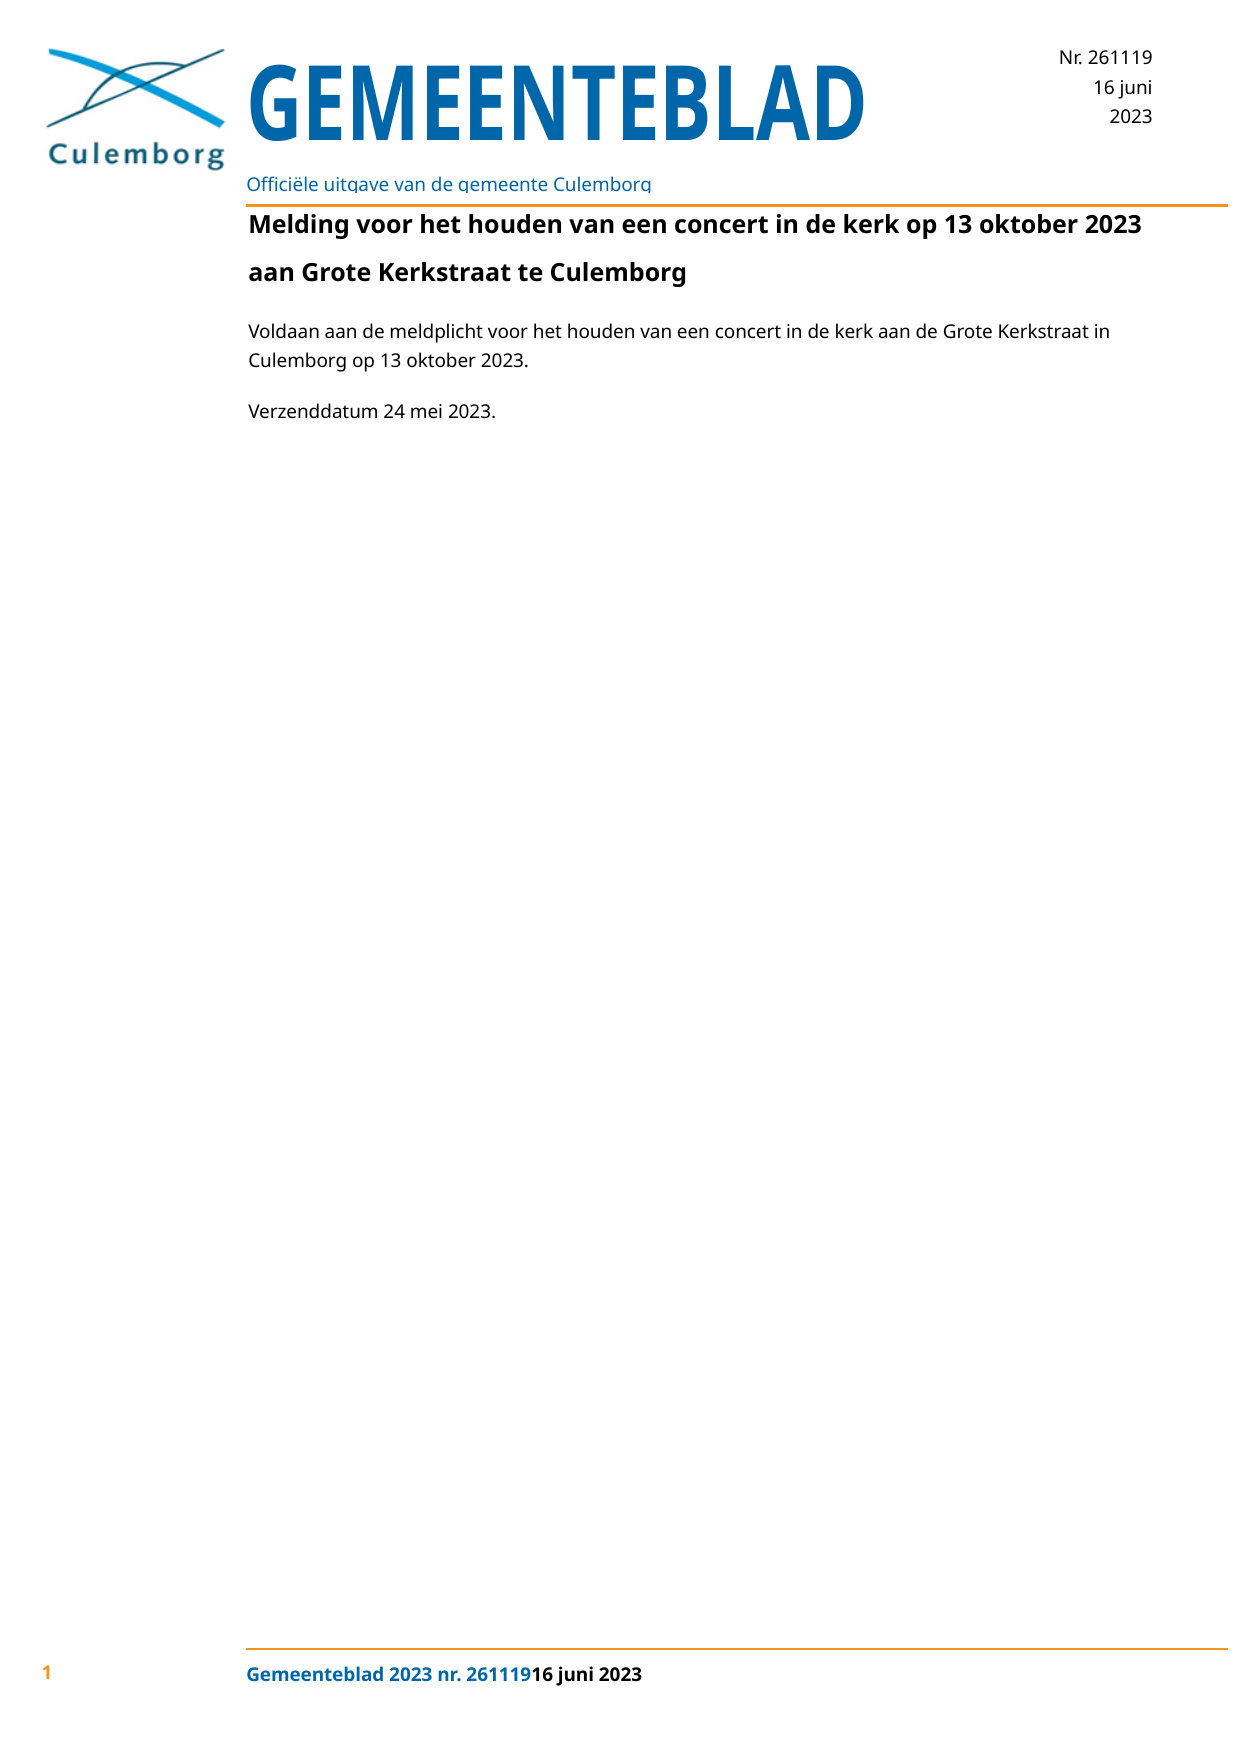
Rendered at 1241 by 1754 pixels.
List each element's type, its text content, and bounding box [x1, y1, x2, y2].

text Voldaan aan de meldplicht voor het houden van een concert in de kerk aan de Grote Kerkstraat in Culemborg op 13 oktober 2023. [248, 318, 1152, 373]
text Verzenddatum 24 mei 2023. [248, 398, 1152, 424]
text Melding voor het houden van een concert in de kerk op 13 oktober 2023 aan Grote Kerkstraat te Culemborg [248, 207, 1152, 288]
picture [41, 47, 231, 172]
